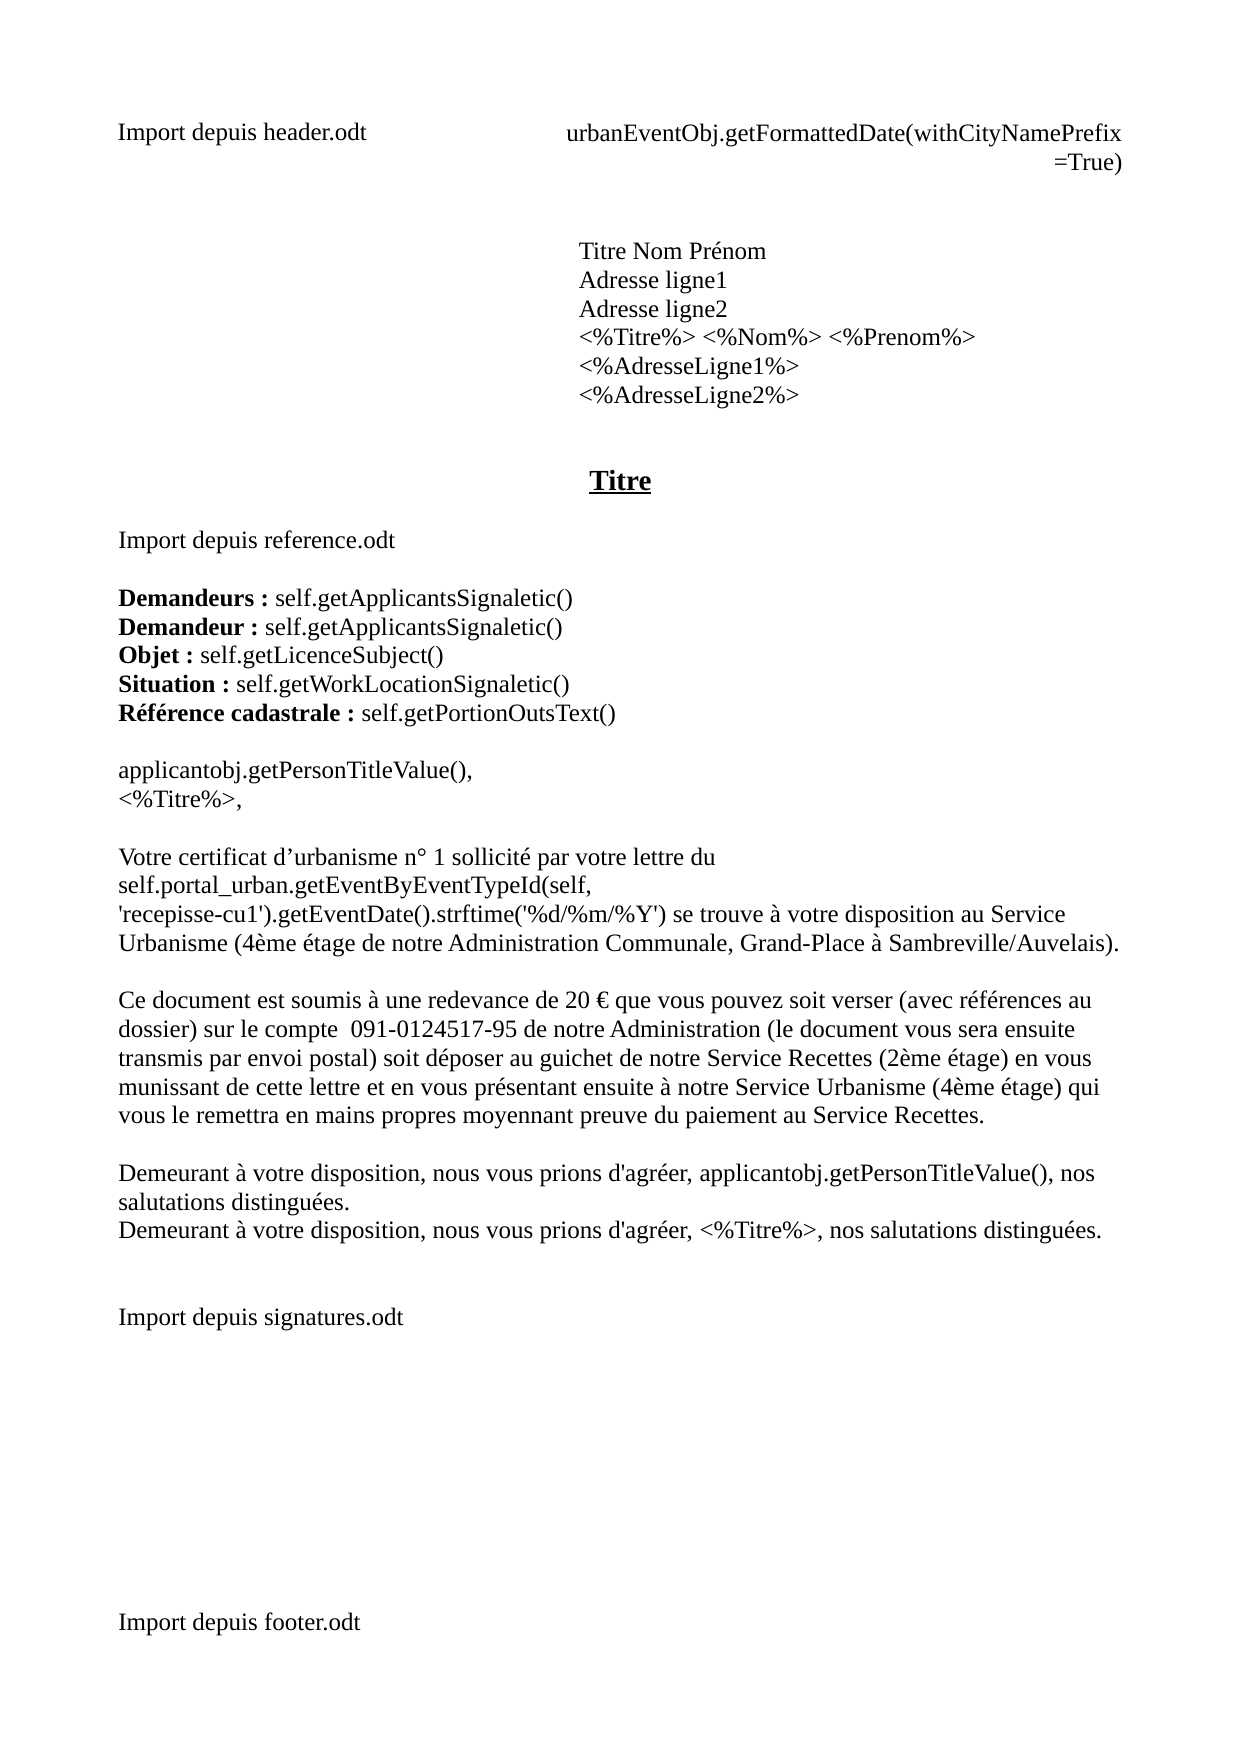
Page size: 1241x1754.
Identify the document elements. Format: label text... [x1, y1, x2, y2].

text Import depuis signatures.odt [118, 1302, 1122, 1330]
title Titre [118, 463, 1122, 497]
text Situation : self.getWorkLocationSignaletic() [118, 669, 1122, 698]
text Référence cadastrale : self.getPortionOutsText() [118, 698, 1122, 727]
text Demandeurs : self.getApplicantsSignaletic() [118, 583, 1122, 612]
text <%Titre%> <%Nom%> <%Prenom%> <%AdresseLigne1%> <%AdresseLigne2%> [578, 322, 1081, 409]
text applicantobj.getPersonTitleValue(), [118, 755, 1122, 784]
text Votre certificat d’urbanisme n° 1 sollicité par votre lettre du self.portal_urban.getEventByEventTypeId(self, 'recepisse-cu1').getEventDate().strftime('%d/%m/%Y') se trouve à votre disposition au Service Urbanisme (4ème étage de notre Administration Communale, Grand-Place à Sambreville/Auvelais). [118, 842, 1122, 957]
text Titre Nom Prénom Adresse ligne1 Adresse ligne2 [578, 236, 1081, 322]
text Import depuis reference.odt [118, 525, 1122, 554]
text Demeurant à votre disposition, nous vous prions d'agréer, applicantobj.getPersonTitleValue(), nos salutations distinguées. [118, 1158, 1122, 1215]
text Demandeur : self.getApplicantsSignaletic() [118, 612, 1122, 640]
text <%Titre%>, [118, 784, 1122, 813]
text Demeurant à votre disposition, nous vous prions d'agréer, <%Titre%>, nos salutations distinguées. [118, 1215, 1122, 1244]
text Import depuis header.odt [117, 117, 538, 146]
text urbanEventObj.getFormattedDate(withCityNamePrefix=True) [117, 118, 1122, 426]
text Ce document est soumis à une redevance de 20 € que vous pouvez soit verser (avec références au dossier) sur le compte 091-0124517-95 de notre Administration (le document vous sera ensuite transmis par envoi postal) soit déposer au guichet de notre Service Recettes (2ème étage) en vous munissant de cette lettre et en vous présentant ensuite à notre Service Urbanisme (4ème étage) qui vous le remettra en mains propres moyennant preuve du paiement au Service Recettes. [118, 985, 1122, 1129]
text Objet : self.getLicenceSubject() [118, 640, 1122, 669]
